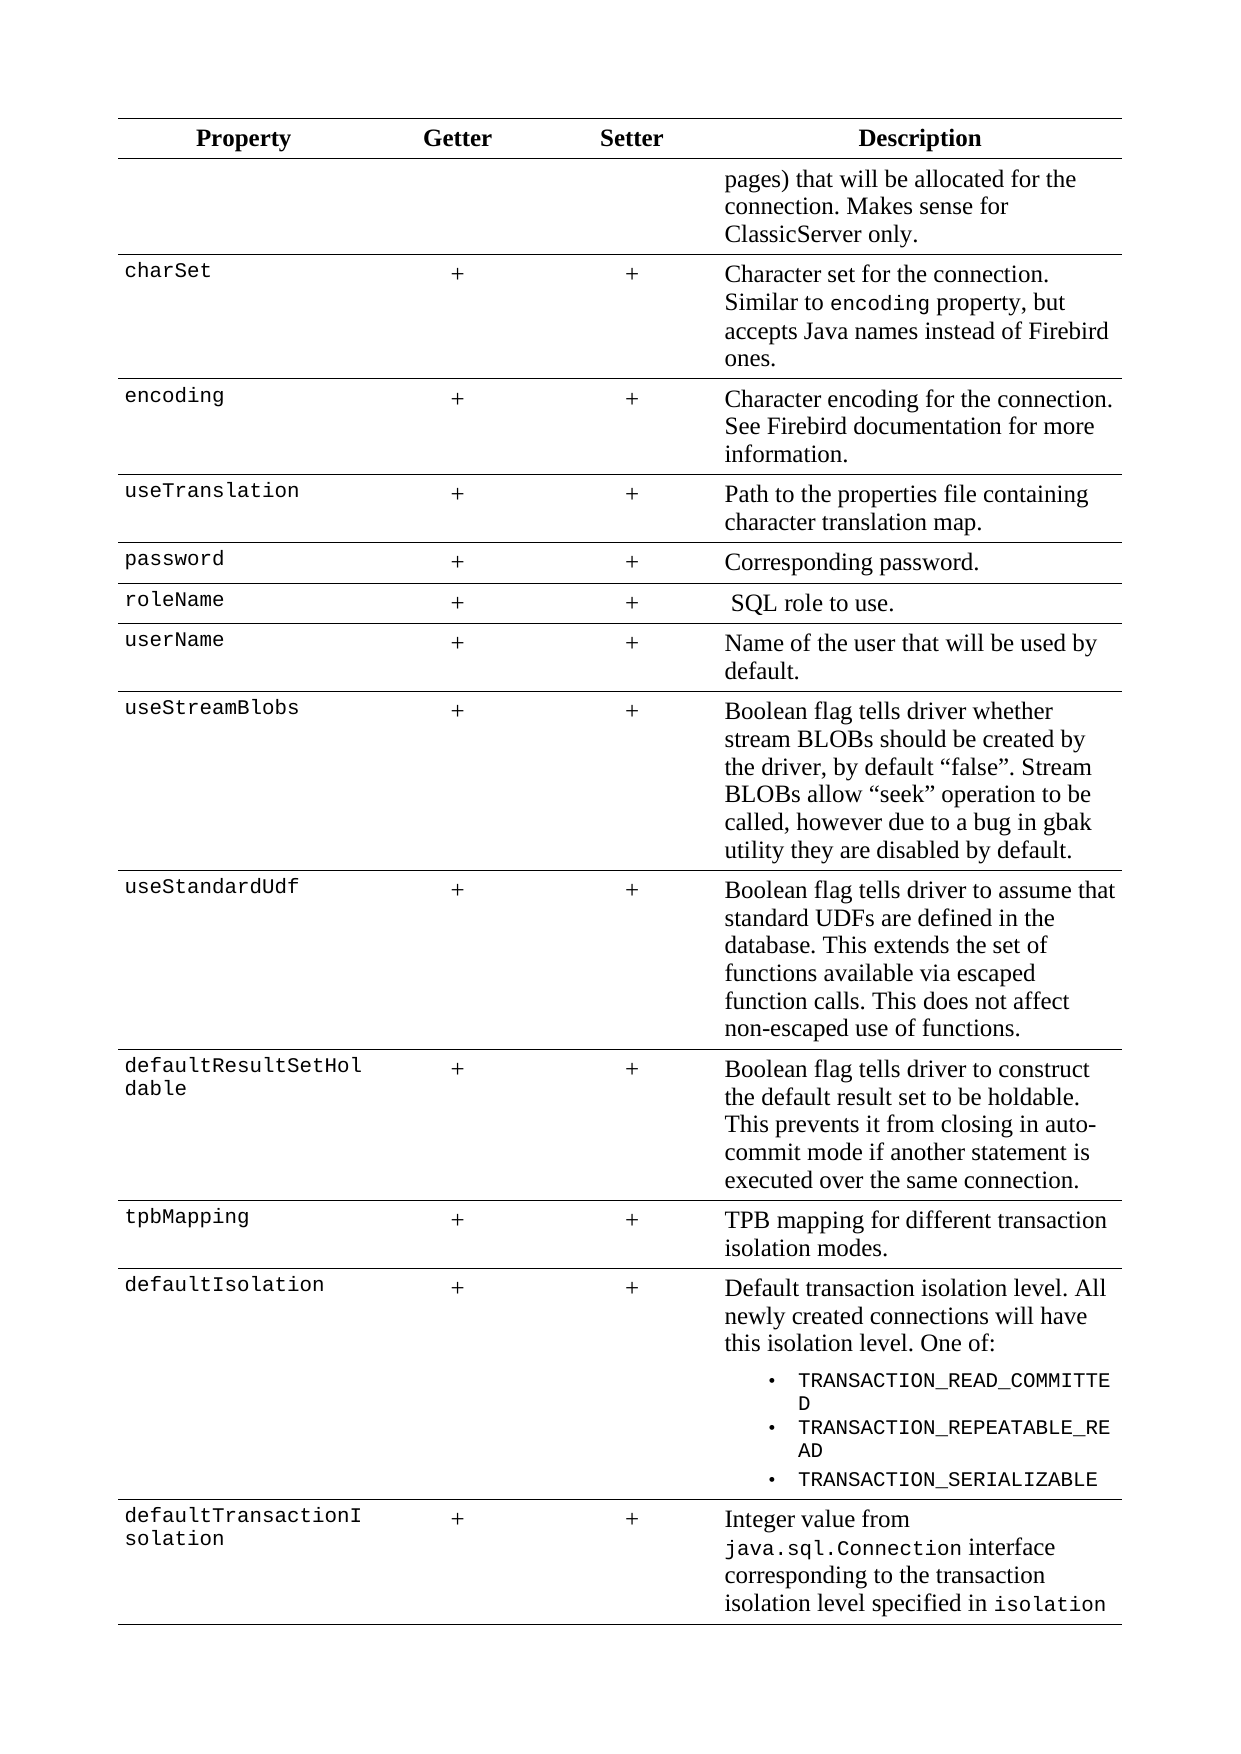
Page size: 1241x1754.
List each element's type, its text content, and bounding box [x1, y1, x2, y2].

table_cell + [369, 584, 546, 623]
table_cell + [546, 475, 718, 542]
table_cell Integer value from java.sql.Connection interface corresponding to the transaction isolation level specified in isolation [718, 1500, 1122, 1624]
table_cell + [369, 475, 546, 542]
table_header Getter [369, 119, 546, 158]
table_cell [546, 159, 718, 254]
table_header Description [718, 119, 1122, 158]
table_cell + [546, 1050, 718, 1200]
table_header Property [118, 119, 369, 158]
table_cell Character set for the connection. Similar to encoding property, but accepts Java names instead of Firebird ones. [718, 255, 1122, 378]
table_cell password [118, 543, 369, 583]
table_cell + [546, 584, 718, 623]
table_cell + [546, 624, 718, 691]
table_cell + [369, 1500, 546, 1624]
table_cell roleName [118, 584, 369, 623]
table_cell encoding [118, 379, 369, 474]
table_cell useTranslation [118, 475, 369, 542]
table_cell userName [118, 624, 369, 691]
table_cell + [546, 1500, 718, 1624]
table_cell pages) that will be allocated for the connection. Makes sense for ClassicServer only. [718, 159, 1122, 254]
table_cell + [369, 624, 546, 691]
table_cell SQL role to use. [718, 584, 1122, 623]
table_cell Corresponding password. [718, 543, 1122, 583]
table_cell [118, 159, 369, 254]
table_cell + [546, 871, 718, 1049]
table_cell defaultIsolation [118, 1269, 369, 1499]
table_cell + [546, 1269, 718, 1499]
table_cell + [369, 871, 546, 1049]
table_cell + [369, 1050, 546, 1200]
table_cell Boolean flag tells driver to assume that standard UDFs are defined in the database. This extends the set of functions available via escaped function calls. This does not affect non-escaped use of functions. [718, 871, 1122, 1049]
table_cell Boolean flag tells driver whether stream BLOBs should be created by the driver, by default “false”. Stream BLOBs allow “seek” operation to be called, however due to a bug in gbak utility they are disabled by default. [718, 692, 1122, 870]
table_cell + [369, 379, 546, 474]
table_cell tpbMapping [118, 1201, 369, 1268]
table_cell Name of the user that will be used by default. [718, 624, 1122, 691]
table_cell + [546, 255, 718, 378]
table_cell defaultResultSetHoldable [118, 1050, 369, 1200]
table_cell + [369, 255, 546, 378]
table_cell + [369, 1201, 546, 1268]
table_cell [369, 159, 546, 254]
table_cell + [546, 692, 718, 870]
table_cell + [369, 1269, 546, 1499]
table_cell Character encoding for the connection. See Firebird documentation for more information. [718, 379, 1122, 474]
table_cell TPB mapping for different transaction isolation modes. [718, 1201, 1122, 1268]
table_cell defaultTransactionIsolation [118, 1500, 369, 1624]
table_cell Default transaction isolation level. All newly created connections will have this isolation level. One of: TRANSACTION_READ_COMMITTED TRANSACTION_REPEATABLE_READ TRANSACTION_SERIALIZABLE [718, 1269, 1122, 1499]
table_header Setter [546, 119, 718, 158]
table_cell Boolean flag tells driver to construct the default result set to be holdable. This prevents it from closing in auto-commit mode if another statement is executed over the same connection. [718, 1050, 1122, 1200]
table_cell useStreamBlobs [118, 692, 369, 870]
table_cell useStandardUdf [118, 871, 369, 1049]
table_cell + [546, 1201, 718, 1268]
table_cell + [546, 379, 718, 474]
table_cell + [546, 543, 718, 583]
table_cell charSet [118, 255, 369, 378]
table_cell Path to the properties file containing character translation map. [718, 475, 1122, 542]
table_cell + [369, 692, 546, 870]
table_cell + [369, 543, 546, 583]
